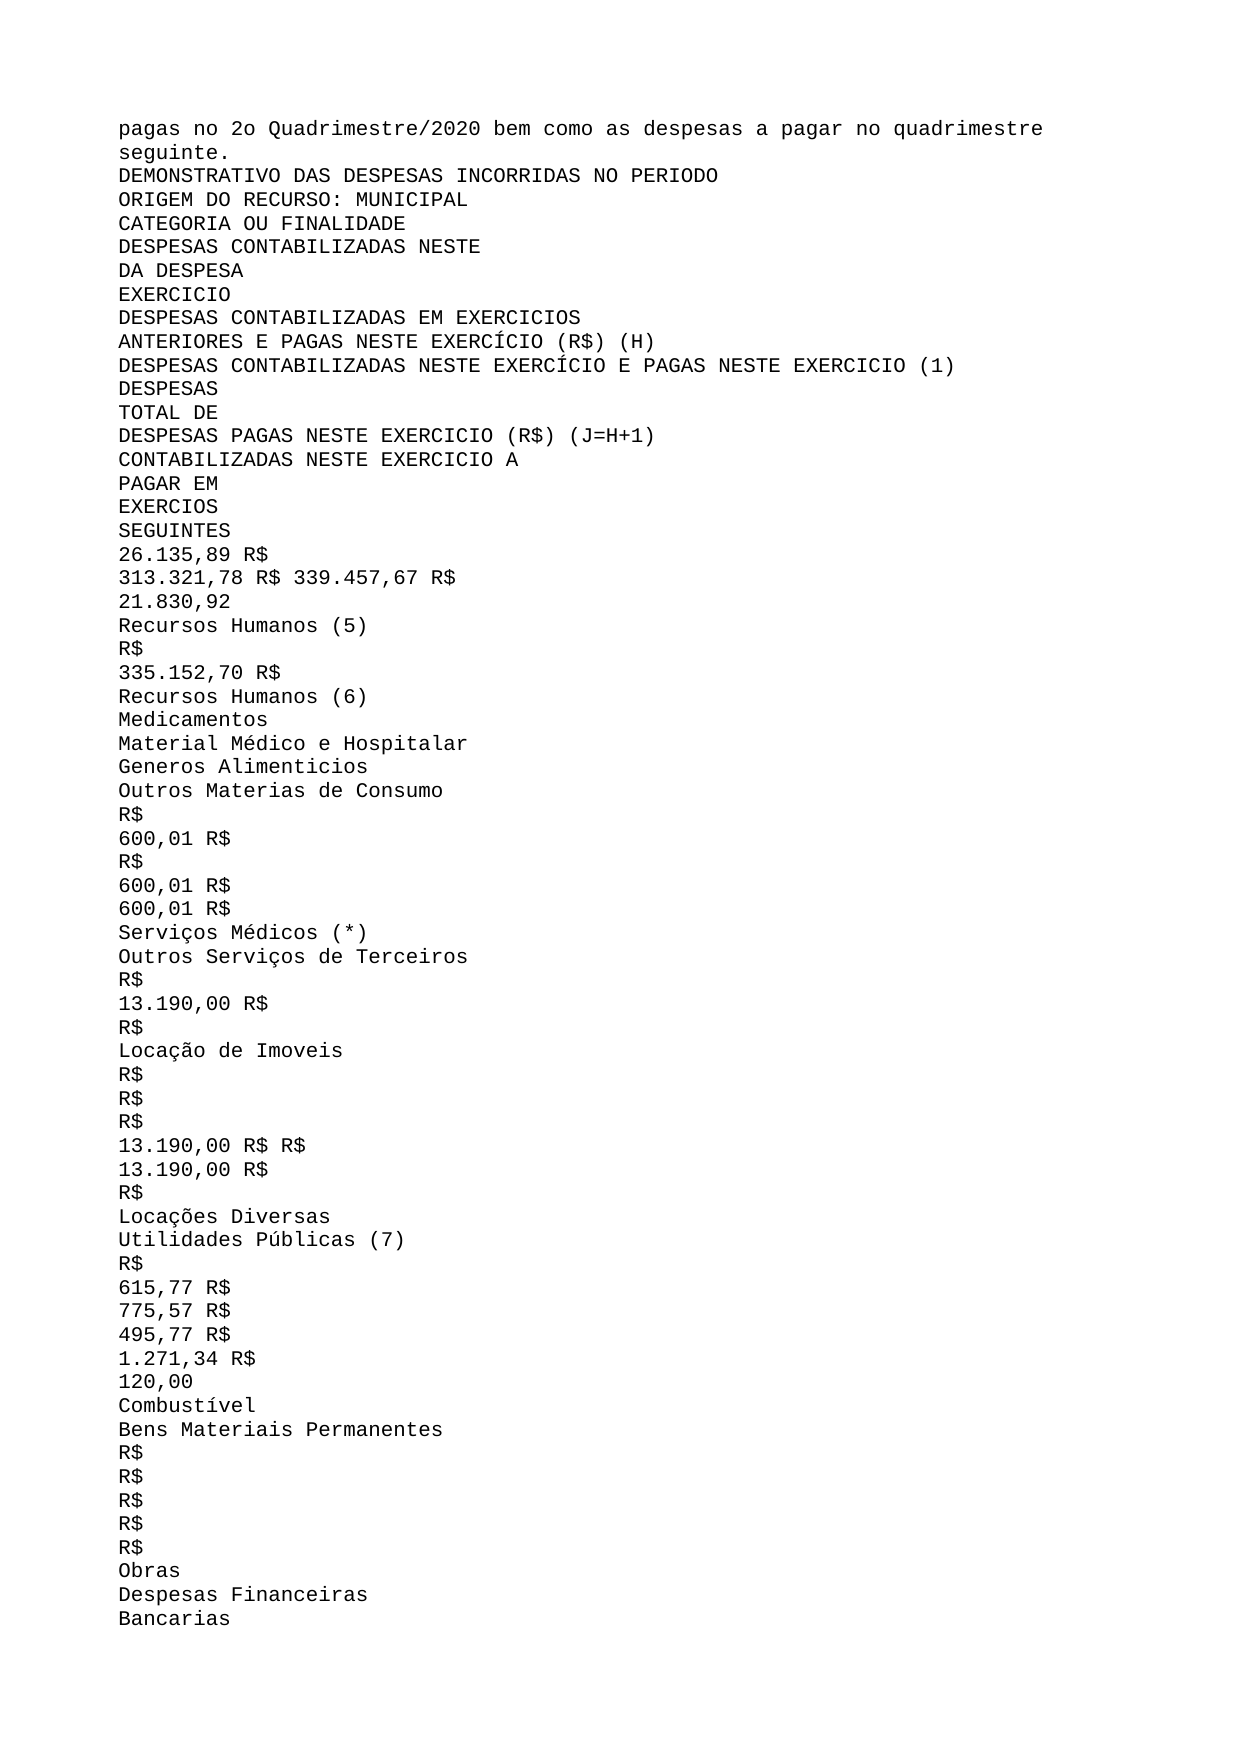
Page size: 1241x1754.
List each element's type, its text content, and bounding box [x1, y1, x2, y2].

text 600,01 R$ [118, 875, 1122, 898]
text PAGAR EM [118, 473, 1122, 496]
text 495,77 R$ [118, 1324, 1122, 1348]
text 335.152,70 R$ [118, 662, 1122, 686]
text R$ [118, 1537, 1122, 1561]
text R$ [118, 1111, 1122, 1135]
text R$ [118, 804, 1122, 827]
text Utilidades Públicas (7) [118, 1229, 1122, 1253]
text 26.135,89 R$ [118, 544, 1122, 567]
text Combustível [118, 1395, 1122, 1419]
text Serviços Médicos (*) [118, 922, 1122, 946]
text DESPESAS CONTABILIZADAS EM EXERCICIOS [118, 307, 1122, 331]
text DEMONSTRATIVO DAS DESPESAS INCORRIDAS NO PERIODO [118, 165, 1122, 189]
text R$ [118, 1017, 1122, 1040]
text 21.830,92 [118, 591, 1122, 615]
text R$ [118, 1489, 1122, 1513]
text R$ [118, 638, 1122, 662]
text 13.190,00 R$ [118, 993, 1122, 1017]
text 13.190,00 R$ [118, 1158, 1122, 1182]
text Outros Serviços de Terceiros [118, 946, 1122, 969]
text R$ [118, 851, 1122, 875]
text 313.321,78 R$ 339.457,67 R$ [118, 567, 1122, 591]
text Bens Materiais Permanentes [118, 1419, 1122, 1442]
text R$ [118, 1513, 1122, 1537]
text Generos Alimenticios [118, 757, 1122, 780]
text ANTERIORES E PAGAS NESTE EXERCÍCIO (R$) (H) [118, 331, 1122, 354]
text CATEGORIA OU FINALIDADE [118, 213, 1122, 236]
text R$ [118, 1182, 1122, 1206]
text CONTABILIZADAS NESTE EXERCICIO A [118, 449, 1122, 473]
text Recursos Humanos (6) [118, 686, 1122, 709]
text EXERCICIO [118, 284, 1122, 307]
text pagas no 2o Quadrimestre/2020 bem como as despesas a pagar no quadrimestre seguinte. [118, 118, 1122, 165]
text DESPESAS [118, 378, 1122, 402]
text Obras [118, 1561, 1122, 1584]
text Despesas Financeiras [118, 1584, 1122, 1608]
text Locação de Imoveis [118, 1040, 1122, 1064]
text DESPESAS CONTABILIZADAS NESTE [118, 236, 1122, 260]
text R$ [118, 1466, 1122, 1489]
text DESPESAS CONTABILIZADAS NESTE EXERCÍCIO E PAGAS NESTE EXERCICIO (1) [118, 354, 1122, 378]
text R$ [118, 1442, 1122, 1466]
text 1.271,34 R$ [118, 1348, 1122, 1371]
text 600,01 R$ [118, 827, 1122, 851]
text DESPESAS PAGAS NESTE EXERCICIO (R$) (J=H+1) [118, 426, 1122, 449]
text EXERCIOS [118, 496, 1122, 520]
text Locações Diversas [118, 1206, 1122, 1229]
text TOTAL DE [118, 402, 1122, 426]
text R$ [118, 1253, 1122, 1277]
text 615,77 R$ [118, 1277, 1122, 1300]
text 13.190,00 R$ R$ [118, 1135, 1122, 1158]
text 120,00 [118, 1371, 1122, 1395]
text Recursos Humanos (5) [118, 615, 1122, 638]
text 775,57 R$ [118, 1300, 1122, 1324]
text ORIGEM DO RECURSO: MUNICIPAL [118, 189, 1122, 213]
text Bancarias [118, 1608, 1122, 1631]
text 600,01 R$ [118, 898, 1122, 922]
text R$ [118, 1064, 1122, 1088]
text R$ [118, 969, 1122, 993]
text Outros Materias de Consumo [118, 780, 1122, 804]
text DA DESPESA [118, 260, 1122, 284]
text SEGUINTES [118, 520, 1122, 544]
text R$ [118, 1088, 1122, 1111]
text Material Médico e Hospitalar [118, 733, 1122, 757]
text Medicamentos [118, 709, 1122, 733]
